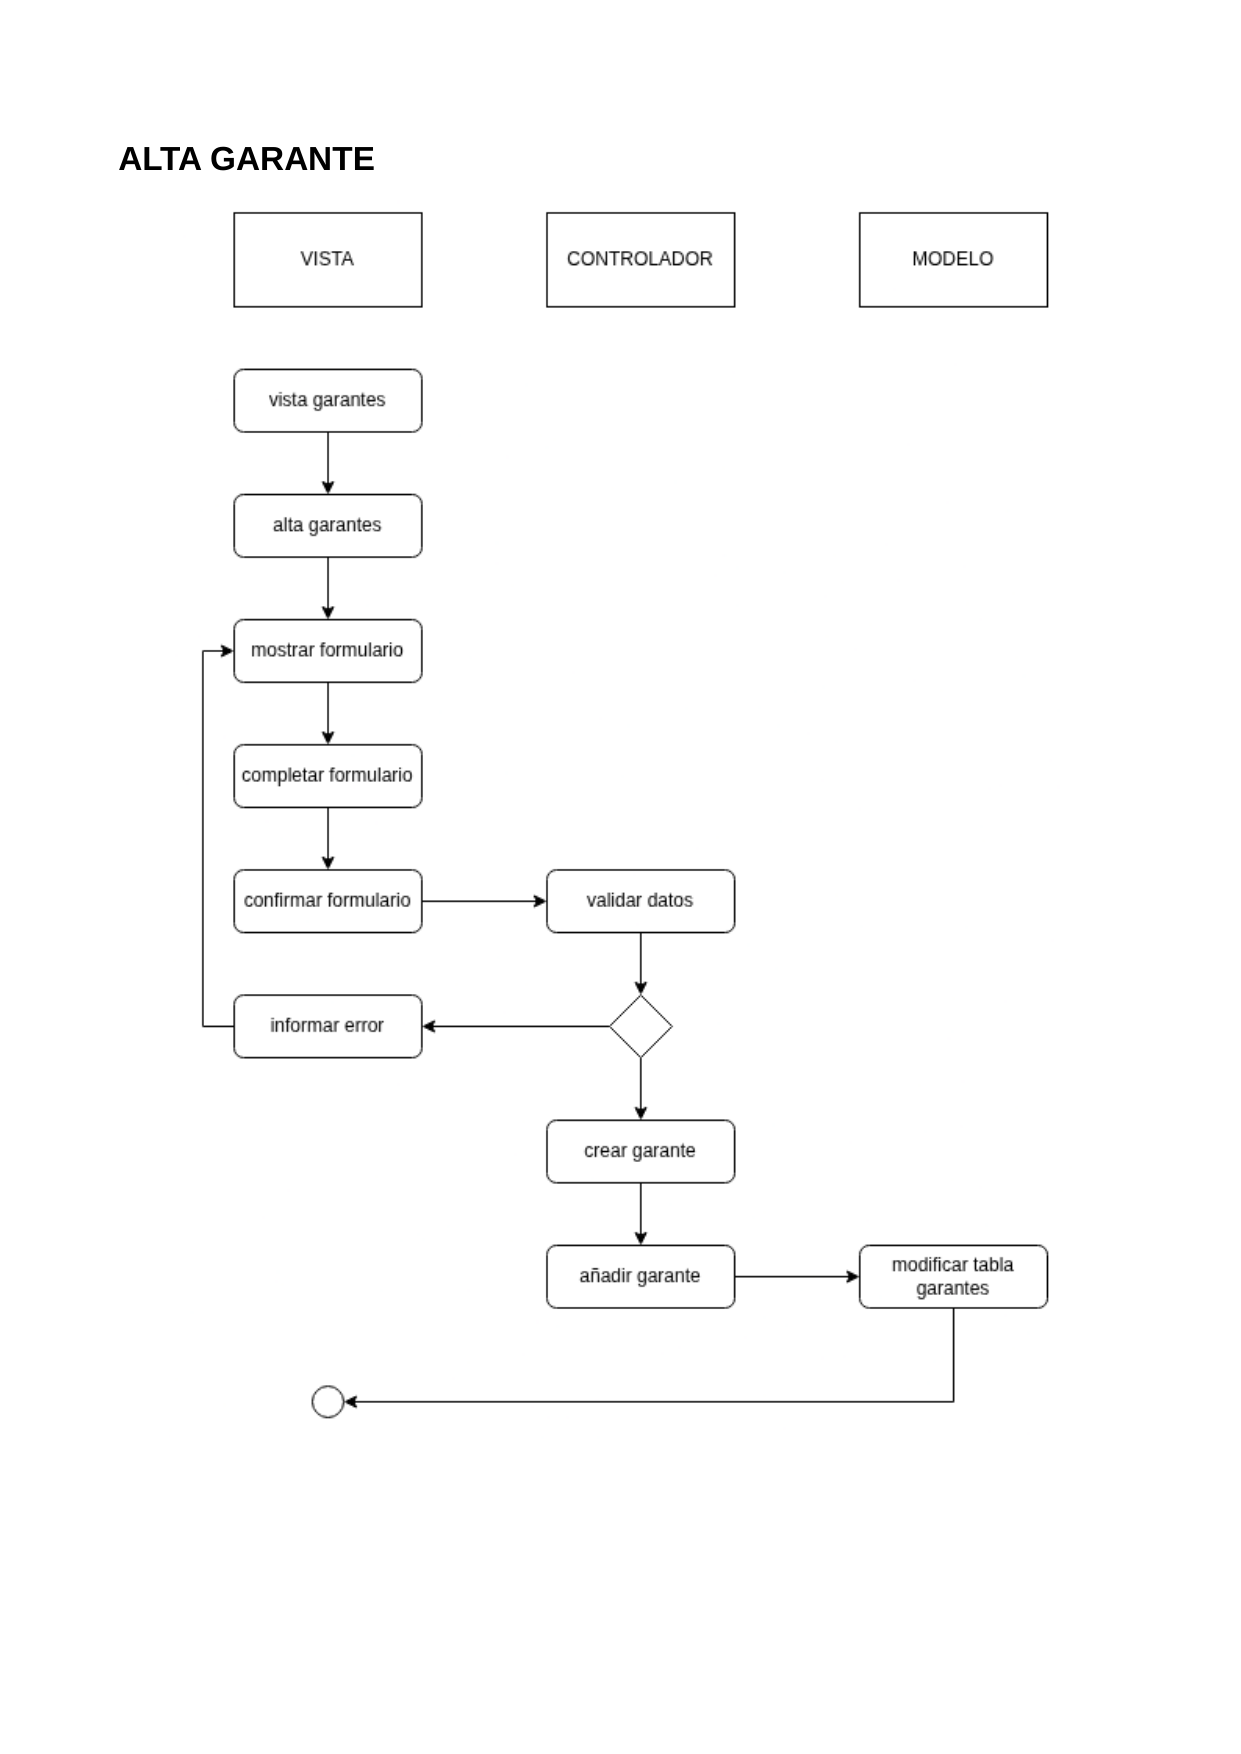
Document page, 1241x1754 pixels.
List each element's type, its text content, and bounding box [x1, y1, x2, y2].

subtitle ALTA GARANTE [118, 139, 1122, 177]
picture [168, 190, 1072, 1442]
